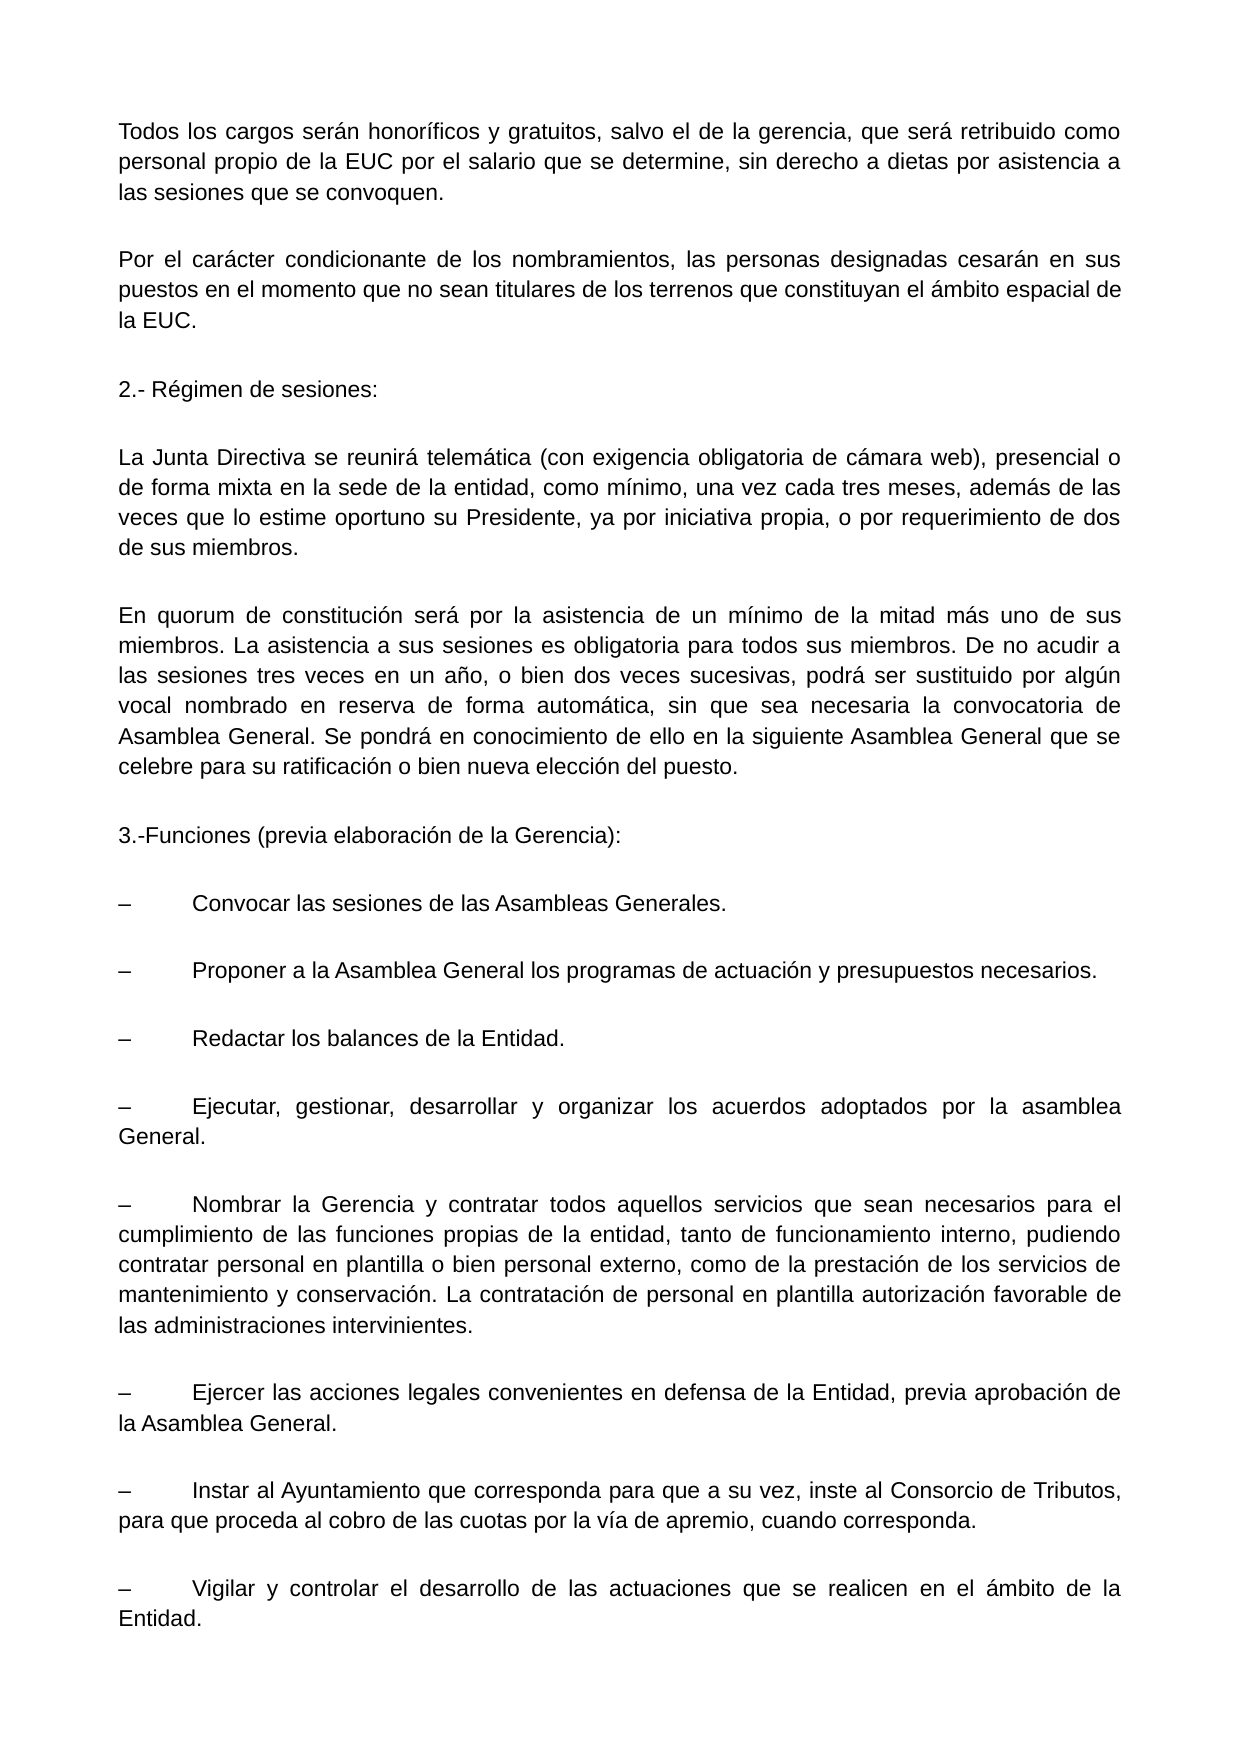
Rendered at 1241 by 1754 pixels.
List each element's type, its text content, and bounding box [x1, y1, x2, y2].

text – Ejercer las acciones legales convenientes en defensa de la Entidad, previa aprobación de la Asamblea General. [118, 1379, 1122, 1436]
text – Vigilar y controlar el desarrollo de las actuaciones que se realicen en el ámbito de la Entidad. [118, 1575, 1122, 1632]
text En quorum de constitución será por la asistencia de un mínimo de la mitad más uno de sus miembros. La asistencia a sus sesiones es obligatoria para todos sus miembros. De no acudir a las sesiones tres veces en un año, o bien dos veces sucesivas, podrá ser sustituido por algún vocal nombrado en reserva de forma automática, sin que sea necesaria la convocatoria de Asamblea General. Se pondrá en conocimiento de ello en la siguiente Asamblea General que se celebre para su ratificación o bien nueva elección del puesto. [118, 602, 1122, 779]
text – Convocar las sesiones de las Asambleas Generales. [118, 890, 1122, 916]
text La Junta Directiva se reunirá telemática (con exigencia obligatoria de cámara web), presencial o de forma mixta en la sede de la entidad, como mínimo, una vez cada tres meses, además de las veces que lo estime oportuno su Presidente, ya por iniciativa propia, o por requerimiento de dos de sus miembros. [118, 443, 1122, 561]
text – Nombrar la Gerencia y contratar todos aquellos servicios que sean necesarios para el cumplimiento de las funciones propias de la entidad, tanto de funcionamiento interno, pudiendo contratar personal en plantilla o bien personal externo, como de la prestación de los servicios de mantenimiento y conservación. La contratación de personal en plantilla autorización favorable de las administraciones intervinientes. [118, 1191, 1122, 1338]
text – Instar al Ayuntamiento que corresponda para que a su vez, inste al Consorcio de Tributos, para que proceda al cobro de las cuotas por la vía de apremio, cuando corresponda. [118, 1477, 1122, 1534]
text – Redactar los balances de la Entidad. [118, 1025, 1122, 1052]
text – Proponer a la Asamblea General los programas de actuación y presupuestos necesarios. [118, 957, 1122, 984]
text – Ejecutar, gestionar, desarrollar y organizar los acuerdos adoptados por la asamblea General. [118, 1093, 1122, 1149]
text Todos los cargos serán honoríficos y gratuitos, salvo el de la gerencia, que será retribuido como personal propio de la EUC por el salario que se determine, sin derecho a dietas por asistencia a las sesiones que se convoquen. [118, 118, 1122, 205]
text 3.‐Funciones (previa elaboración de la Gerencia): [118, 821, 1122, 848]
text 2.‐ Régimen de sesiones: [118, 374, 1122, 402]
text Por el carácter condicionante de los nombramientos, las personas designadas cesarán en sus puestos en el momento que no sean titulares de los terrenos que constituyan el ámbito espacial de la EUC. [118, 246, 1122, 333]
